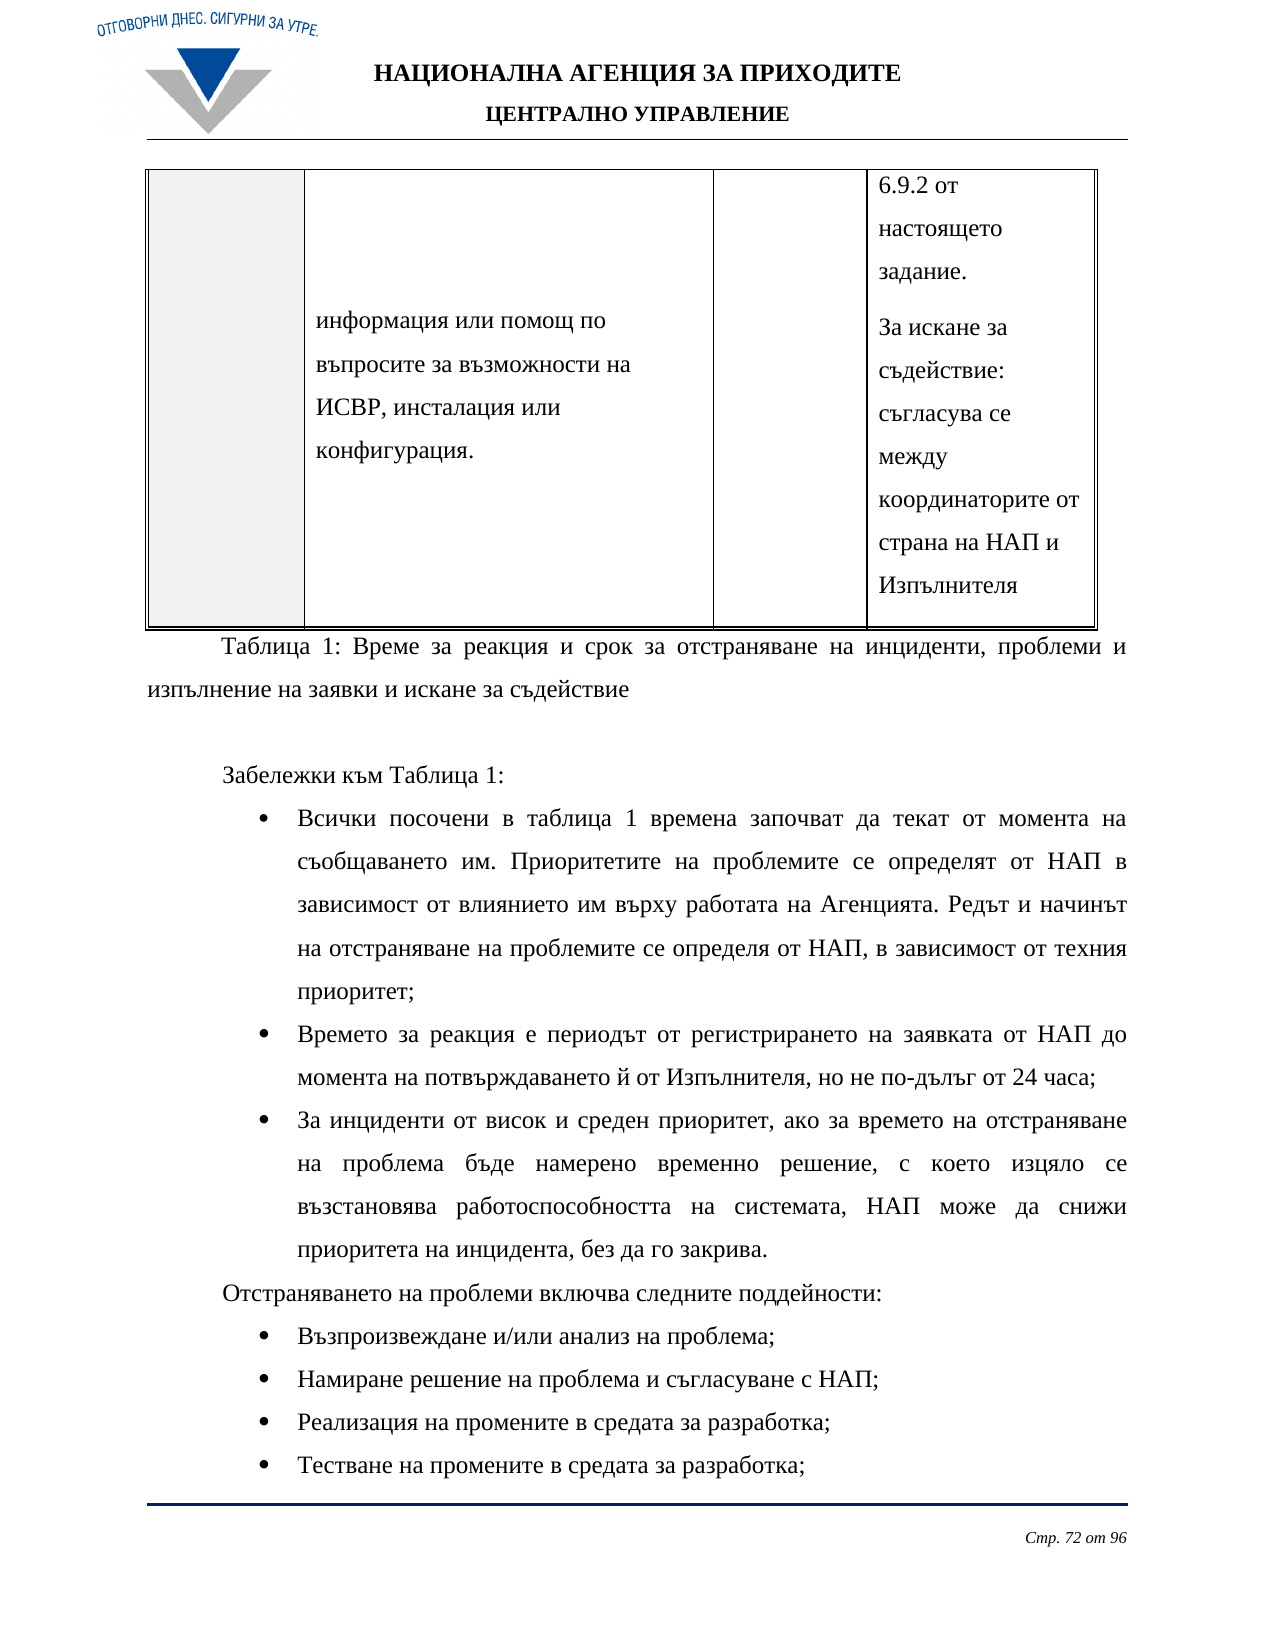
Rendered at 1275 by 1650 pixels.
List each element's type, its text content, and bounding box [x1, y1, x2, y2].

list За инциденти от висок и среден приоритет, ако за времето на отстраняване на проблема бъде намерено временно решение, с което изцяло се възстановява работоспособността на системата, НАП може да снижи приоритета на инцидента, без да го закрива. [259, 1105, 1128, 1263]
table_cell информация или помощ по въпросите за възможности на ИСВР, инсталация или конфигурация. [305, 170, 713, 626]
table_cell 6.9.2 от настоящето задание. За искане за съдействие: съгласува се между координаторите от страна на НАП и Изпълнителя [868, 170, 1094, 626]
list Всички посочени в таблица 1 времена започват да текат от момента на съобщаването им. Приоритетите на проблемите се определят от НАП в зависимост от влиянието им върху работата на Агенцията. Редът и начинът на отстраняване на проблемите се определя от НАП, в зависимост от техния приоритет; [259, 803, 1128, 1004]
text Отстраняването на проблеми включва следните поддейности: [147, 1278, 1128, 1306]
list Времето за реакция е периодът от регистрирането на заявката от НАП до момента на потвърждаването й от Изпълнителя, но не по-дълъг от 24 часа; [259, 1019, 1128, 1091]
list Възпроизвеждане и/или анализ на проблема; [259, 1321, 1128, 1349]
text Таблица 1: Време за реакция и срок за отстраняване на инциденти, проблеми и изпълнение на заявки и искане за съдействие [147, 631, 1128, 703]
list Тестване на промените в средата за разработка; [259, 1450, 1128, 1479]
text Забележки към Таблица 1: [147, 760, 1128, 789]
list Реализация на промените в средата за разработка; [259, 1407, 1128, 1436]
table_cell [714, 170, 866, 626]
list Намиране решение на проблема и съгласуване с НАП; [259, 1364, 1128, 1393]
table_cell [149, 170, 304, 626]
